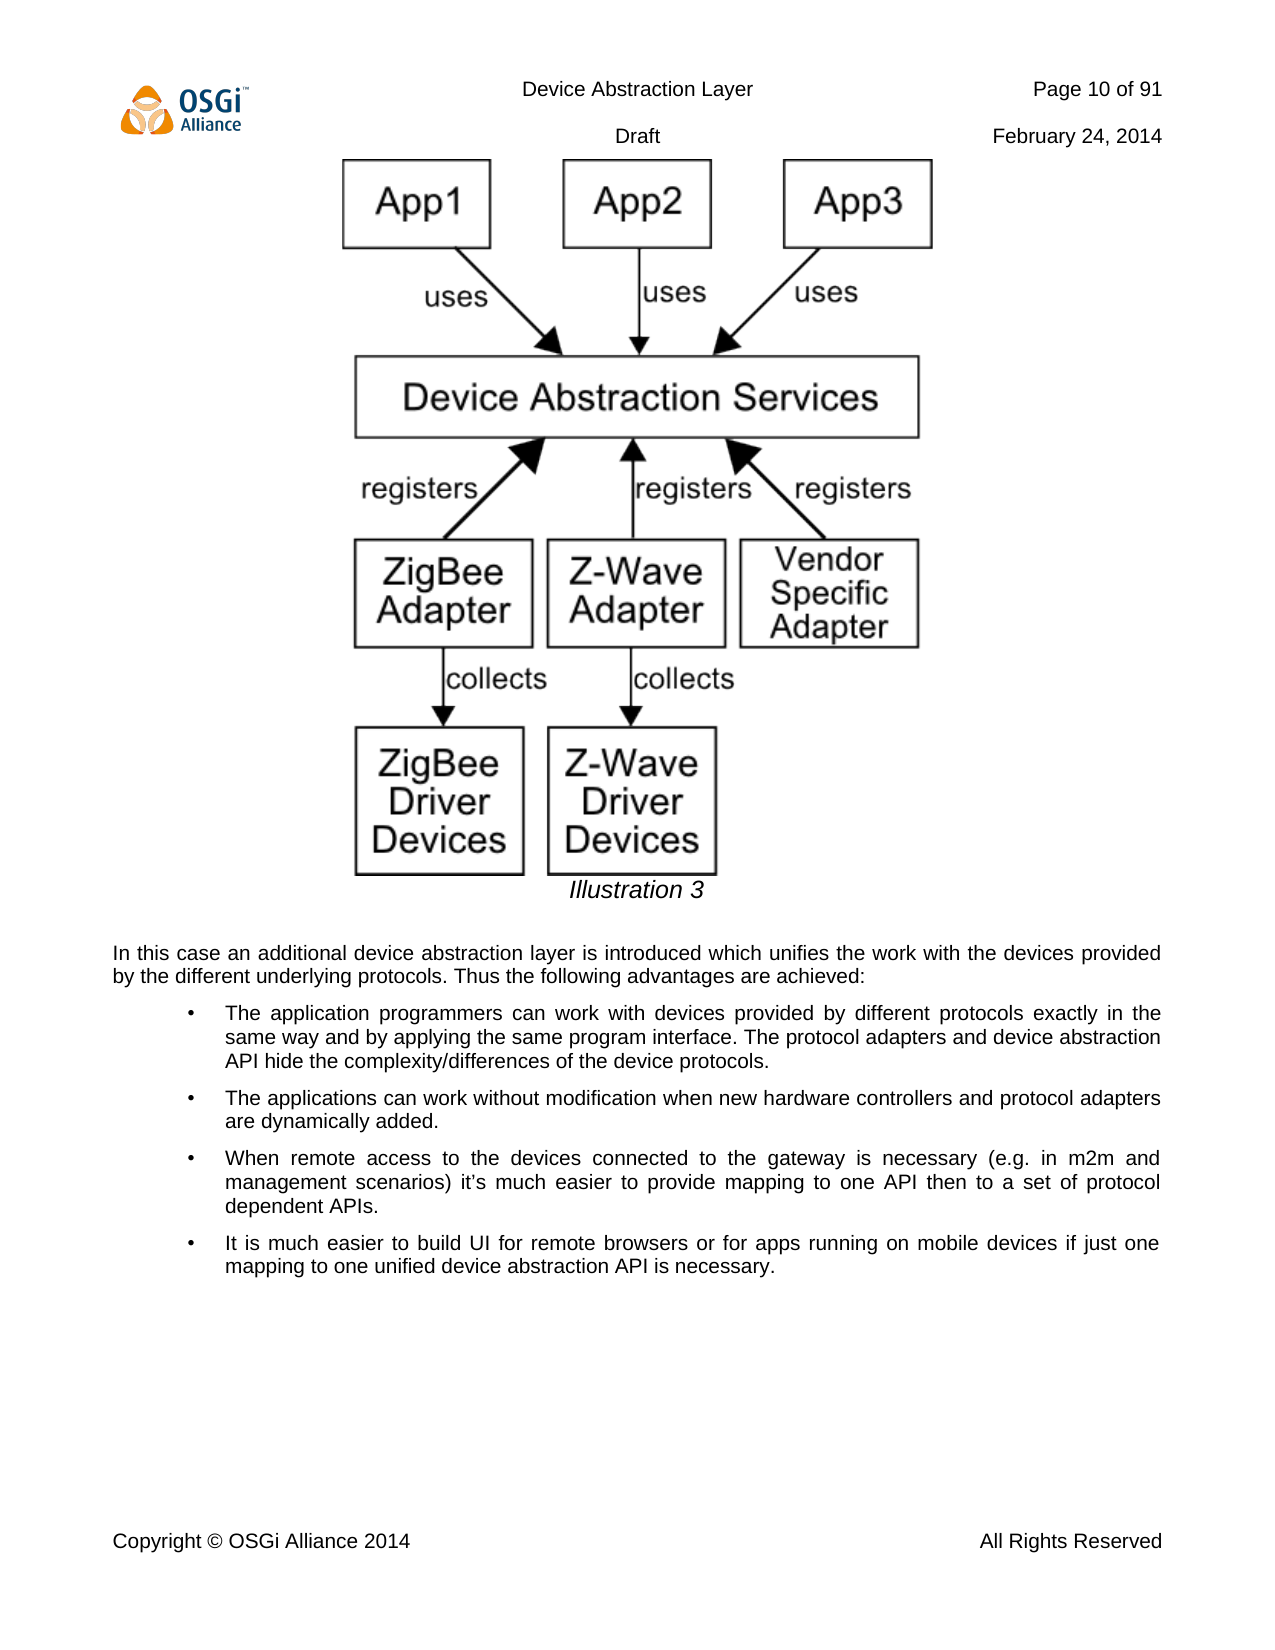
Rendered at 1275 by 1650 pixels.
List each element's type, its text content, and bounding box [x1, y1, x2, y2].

list The applications can work without modification when new hardware controllers and protocol adapters are dynamically added. [187, 1085, 1162, 1133]
text Illustration 3 [342, 876, 933, 904]
list When remote access to the devices connected to the gateway is necessary (e.g. in m2m and management scenarios) it’s much easier to provide mapping to one API then to a set of protocol dependent APIs. [187, 1146, 1162, 1218]
list The application programmers can work with devices provided by different protocols exactly in the same way and by applying the same program interface. The protocol adapters and device abstraction API hide the complexity/differences of the device protocols. [187, 1001, 1162, 1073]
picture [113, 78, 257, 142]
text In this case an additional device abstraction layer is introduced which unifies the work with the devices provided by the different underlying protocols. Thus the following advantages are achieved: [112, 940, 1162, 988]
list It is much easier to build UI for remote browsers or for apps running on mobile devices if just one mapping to one unified device abstraction API is necessary. [187, 1230, 1162, 1278]
picture [342, 159, 933, 876]
